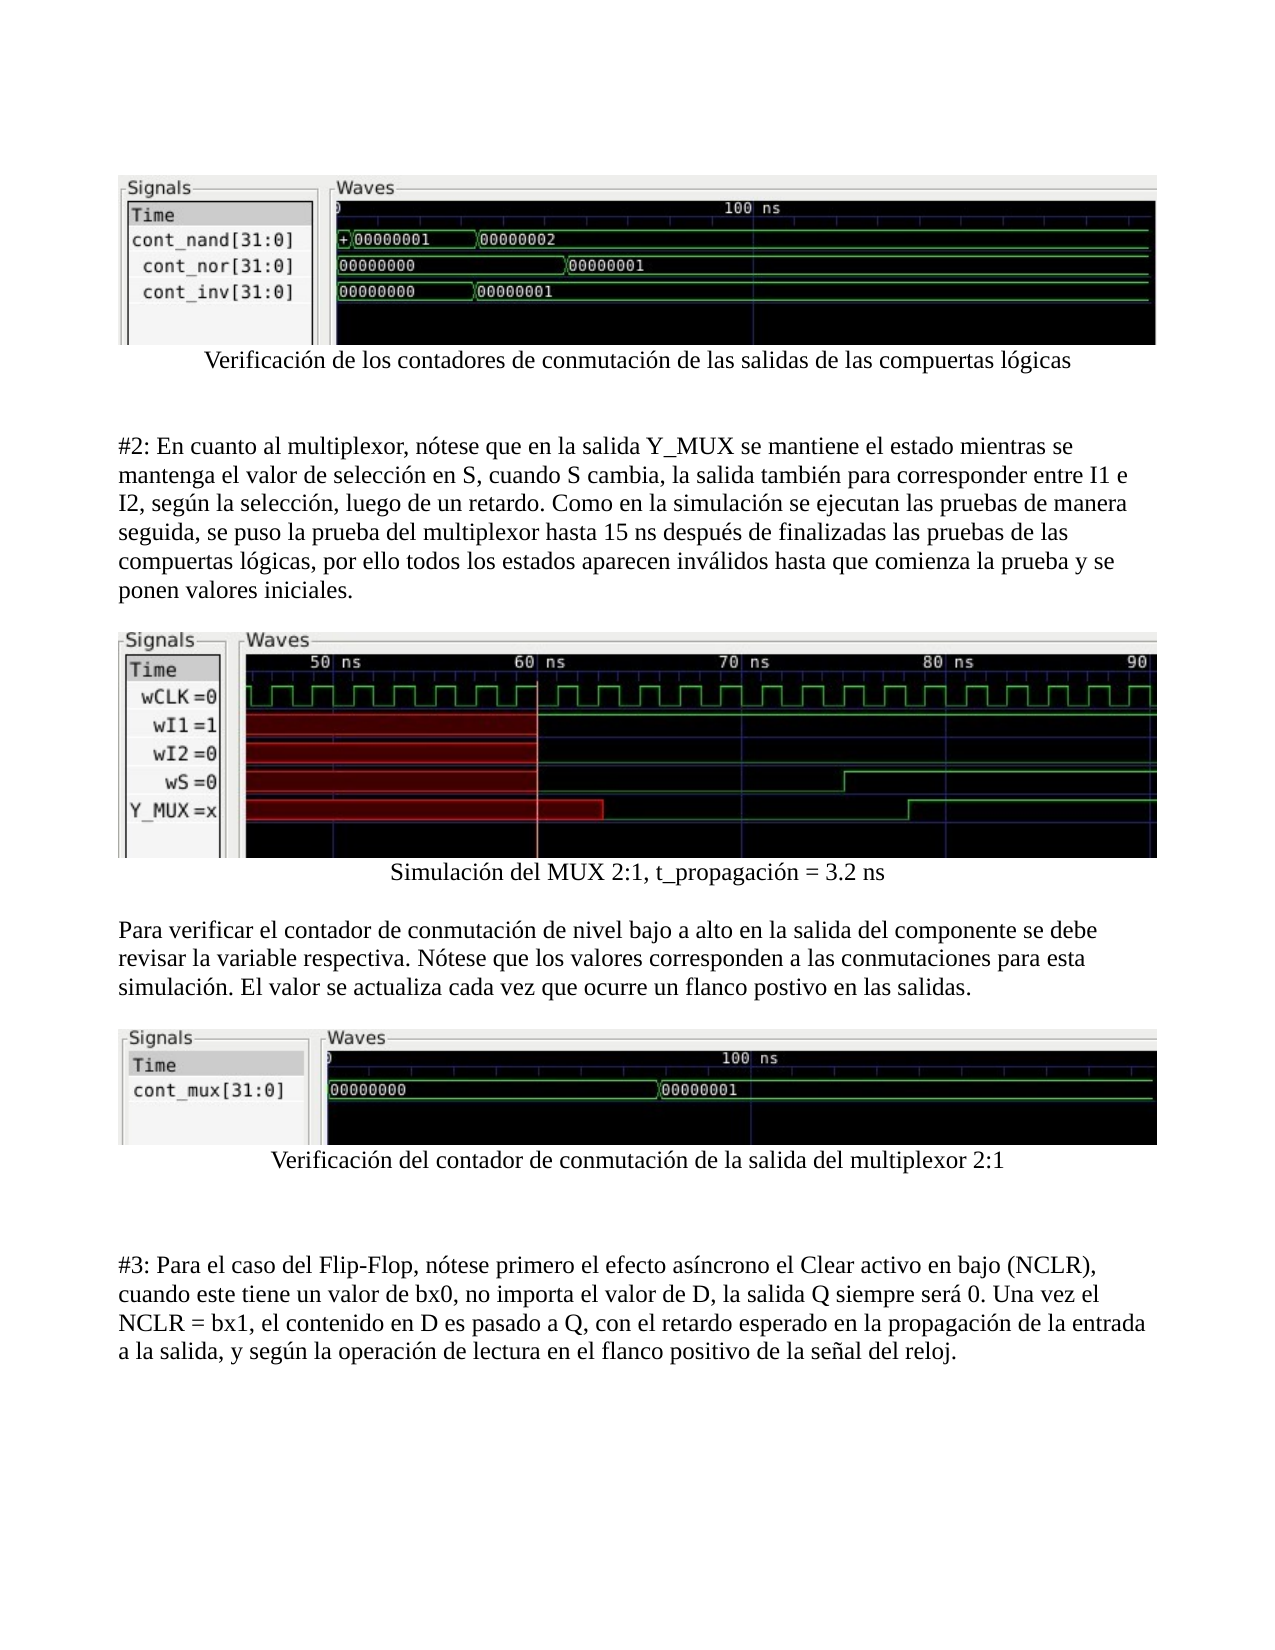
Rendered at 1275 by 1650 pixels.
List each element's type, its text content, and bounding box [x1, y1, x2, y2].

picture [118, 1029, 1157, 1145]
text #2: En cuanto al multiplexor, nótese que en la salida Y_MUX se mantiene el estado mientras se mantenga el valor de selección en S, cuando S cambia, la salida también para corresponder entre I1 e I2, según la selección, luego de un retardo. Como en la simulación se ejecutan las pruebas de manera seguida, se puso la prueba del multiplexor hasta 15 ns después de finalizadas las pruebas de las compuertas lógicas, por ello todos los estados aparecen inválidos hasta que comienza la prueba y se ponen valores iniciales. [118, 431, 1157, 603]
text Para verificar el contador de conmutación de nivel bajo a alto en la salida del componente se debe revisar la variable respectiva. Nótese que los valores corresponden a las conmutaciones para esta simulación. El valor se actualiza cada vez que ocurre un flanco postivo en las salidas. [118, 915, 1157, 1001]
text #3: Para el caso del Flip-Flop, nótese primero el efecto asíncrono el Clear activo en bajo (NCLR), cuando este tiene un valor de bx0, no importa el valor de D, la salida Q siempre será 0. Una vez el NCLR = bx1, el contenido en D es pasado a Q, con el retardo esperado en la propagación de la entrada a la salida, y según la operación de lectura en el flanco positivo de la señal del reloj. [118, 1250, 1157, 1365]
text Verificación del contador de conmutación de la salida del multiplexor 2:1 [118, 1145, 1157, 1173]
picture [118, 632, 1157, 858]
text Verificación de los contadores de conmutación de las salidas de las compuertas lógicas [118, 345, 1157, 373]
text Simulación del MUX 2:1, t_propagación = 3.2 ns [118, 858, 1157, 886]
picture [118, 175, 1157, 345]
